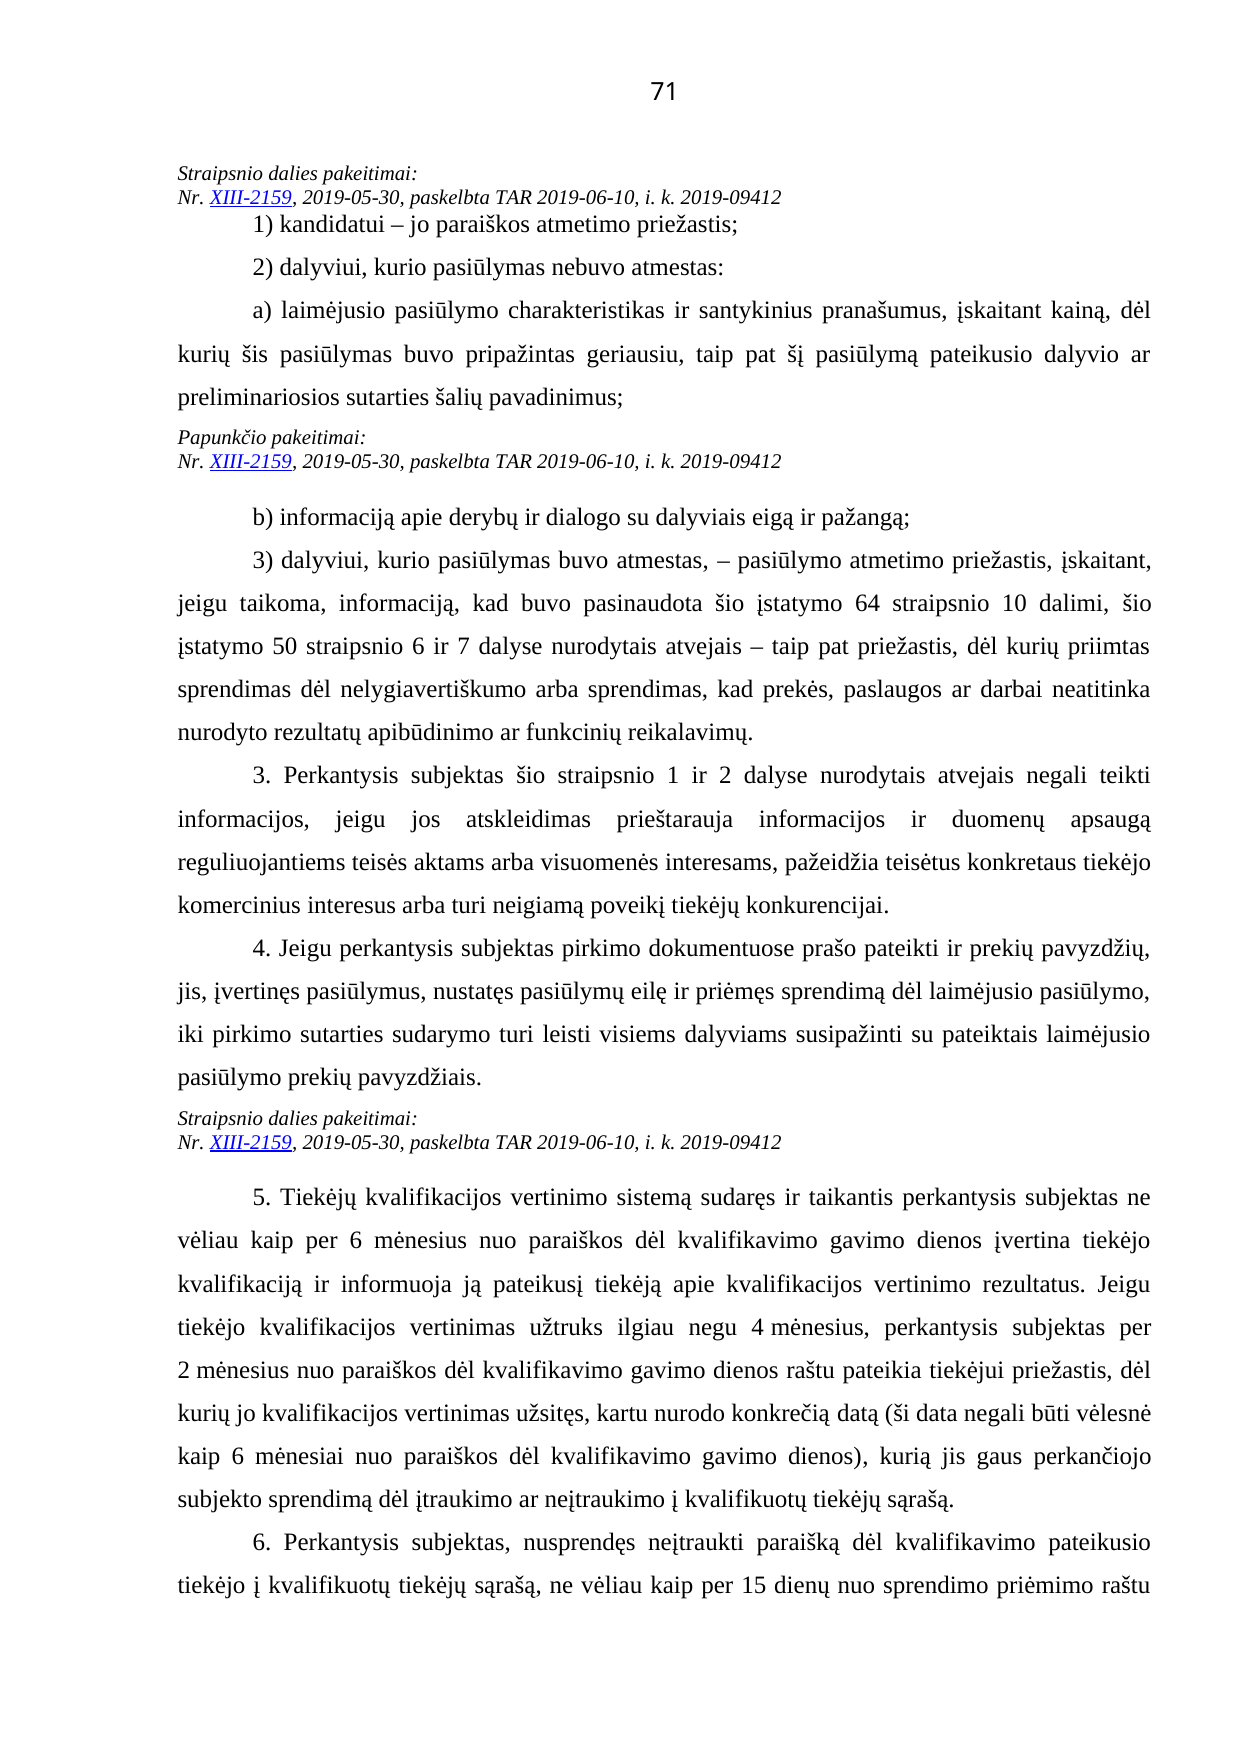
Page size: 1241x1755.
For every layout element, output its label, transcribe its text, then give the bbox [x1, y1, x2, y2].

text Nr. XIII-2159, 2019-05-30, paskelbta TAR 2019-06-10, i. k. 2019-09412 [177, 449, 1152, 473]
text a) laimėjusio pasiūlymo charakteristikas ir santykinius pranašumus, įskaitant kainą, dėl kurių šis pasiūlymas buvo pripažintas geriausiu, taip pat šį pasiūlymą pateikusio dalyvio ar preliminariosios sutarties šalių pavadinimus; [177, 296, 1152, 411]
text 3) dalyviui, kurio pasiūlymas buvo atmestas, – pasiūlymo atmetimo priežastis, įskaitant, jeigu taikoma, informaciją, kad buvo pasinaudota šio įstatymo 64 straipsnio 10 dalimi, šio įstatymo 50 straipsnio 6 ir 7 dalyse nurodytais atvejais – taip pat priežastis, dėl kurių priimtas sprendimas dėl nelygiavertiškumo arba sprendimas, kad prekės, paslaugos ar darbai neatitinka nurodyto rezultatų apibūdinimo ar funkcinių reikalavimų. [177, 545, 1152, 746]
text Nr. XIII-2159, 2019-05-30, paskelbta TAR 2019-06-10, i. k. 2019-09412 [177, 185, 1152, 209]
text Straipsnio dalies pakeitimai: [177, 161, 1152, 185]
text 1) kandidatui – jo paraiškos atmetimo priežastis; [177, 209, 1152, 238]
text 5. Tiekėjų kvalifikacijos vertinimo sistemą sudaręs ir taikantis perkantysis subjektas ne vėliau kaip per 6 mėnesius nuo paraiškos dėl kvalifikavimo gavimo dienos įvertina tiekėjo kvalifikaciją ir informuoja ją pateikusį tiekėją apie kvalifikacijos vertinimo rezultatus. Jeigu tiekėjo kvalifikacijos vertinimas užtruks ilgiau negu 4 mėnesius, perkantysis subjektas per 2 mėnesius nuo paraiškos dėl kvalifikavimo gavimo dienos raštu pateikia tiekėjui priežastis, dėl kurių jo kvalifikacijos vertinimas užsitęs, kartu nurodo konkrečią datą (ši data negali būti vėlesnė kaip 6 mėnesiai nuo paraiškos dėl kvalifikavimo gavimo dienos), kurią jis gaus perkančiojo subjekto sprendimą dėl įtraukimo ar neįtraukimo į kvalifikuotų tiekėjų sąrašą. [177, 1182, 1152, 1513]
text 4. Jeigu perkantysis subjektas pirkimo dokumentuose prašo pateikti ir prekių pavyzdžių, jis, įvertinęs pasiūlymus, nustatęs pasiūlymų eilę ir priėmęs sprendimą dėl laimėjusio pasiūlymo, iki pirkimo sutarties sudarymo turi leisti visiems dalyviams susipažinti su pateiktais laimėjusio pasiūlymo prekių pavyzdžiais. [177, 933, 1152, 1091]
text Straipsnio dalies pakeitimai: [177, 1106, 1152, 1130]
text Papunkčio pakeitimai: [177, 425, 1152, 449]
text 6. Perkantysis subjektas, nusprendęs neįtraukti paraišką dėl kvalifikavimo pateikusio tiekėjo į kvalifikuotų tiekėjų sąrašą, ne vėliau kaip per 15 dienų nuo sprendimo priėmimo raštu [177, 1527, 1152, 1599]
text Nr. XIII-2159, 2019-05-30, paskelbta TAR 2019-06-10, i. k. 2019-09412 [177, 1130, 1152, 1154]
text 3. Perkantysis subjektas šio straipsnio 1 ir 2 dalyse nurodytais atvejais negali teikti informacijos, jeigu jos atskleidimas prieštarauja informacijos ir duomenų apsaugą reguliuojantiems teisės aktams arba visuomenės interesams, pažeidžia teisėtus konkretaus tiekėjo komercinius interesus arba turi neigiamą poveikį tiekėjų konkurencijai. [177, 761, 1152, 919]
text 2) dalyviui, kurio pasiūlymas nebuvo atmestas: [177, 252, 1152, 281]
text b) informaciją apie derybų ir dialogo su dalyviais eigą ir pažangą; [177, 502, 1152, 531]
